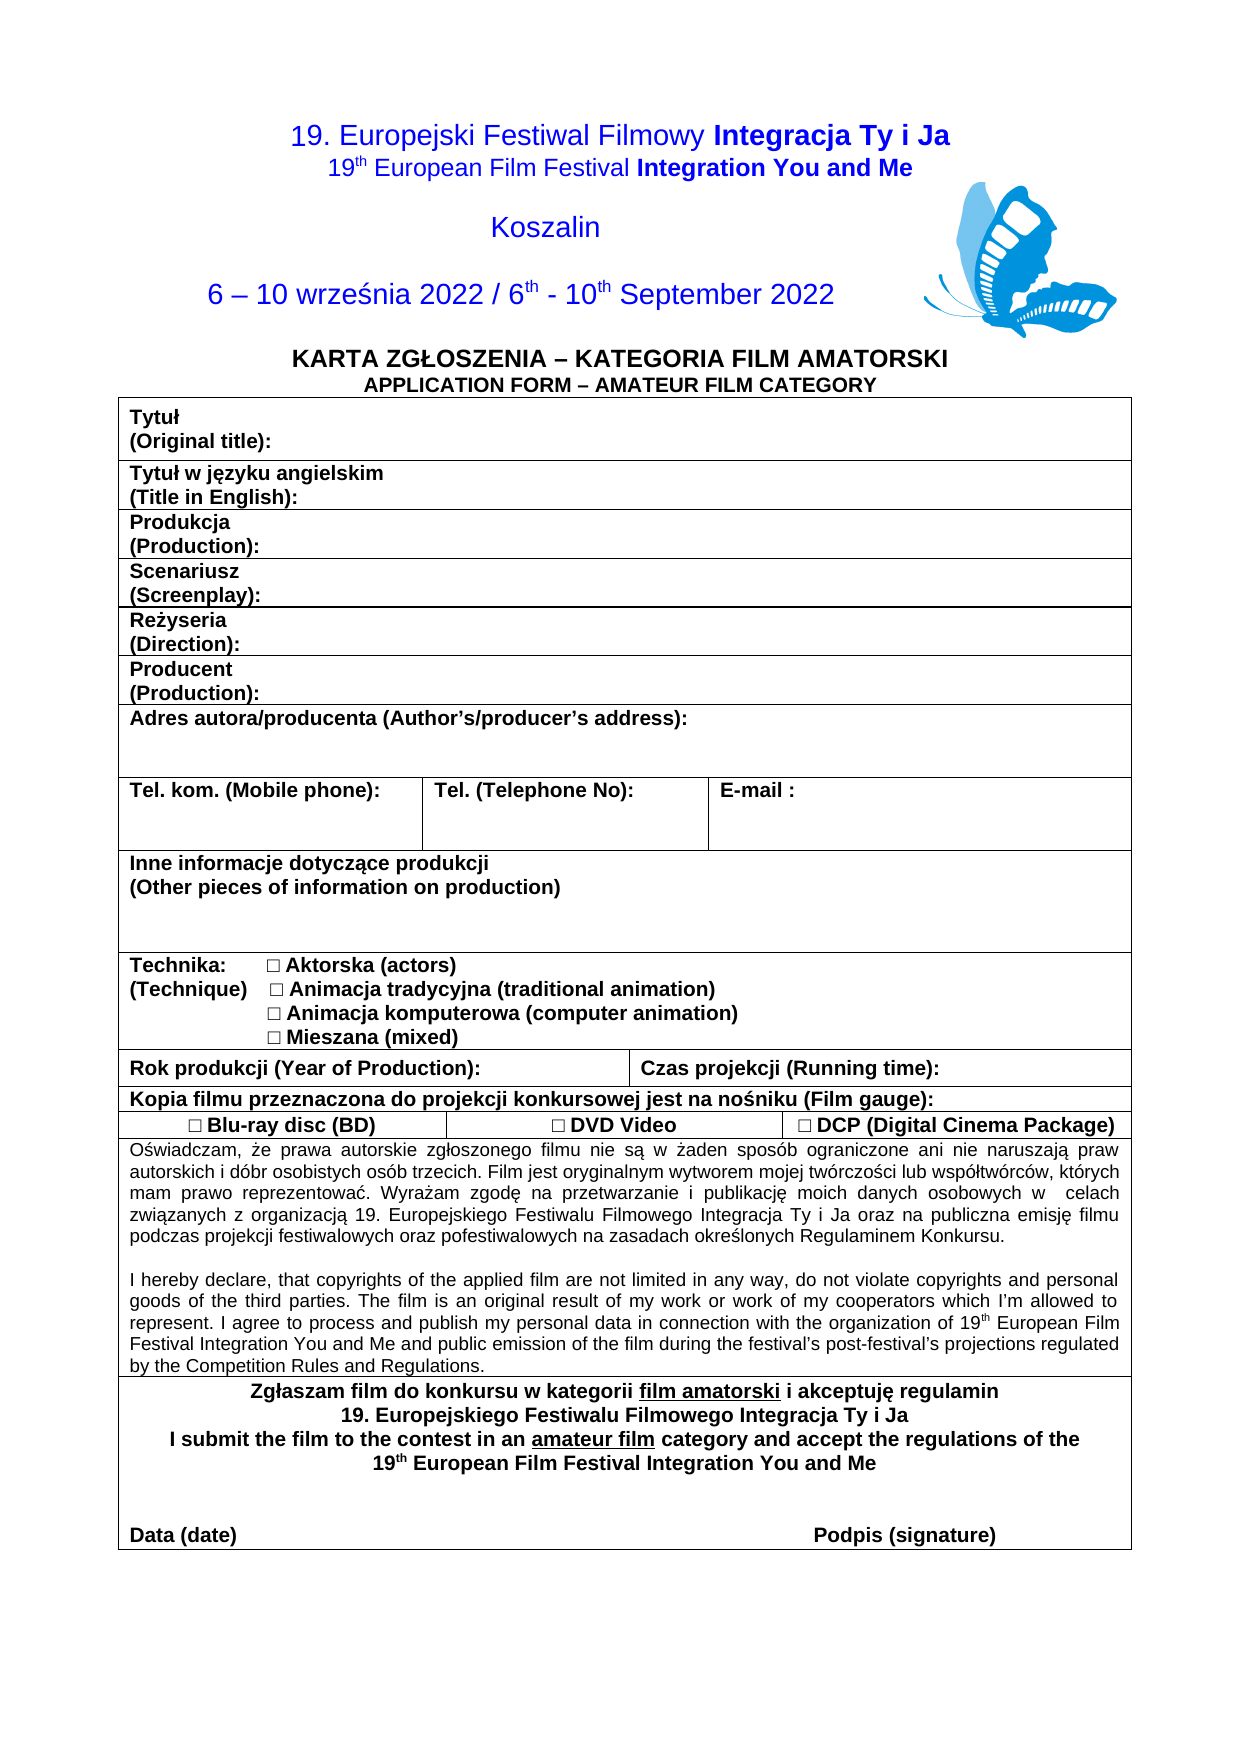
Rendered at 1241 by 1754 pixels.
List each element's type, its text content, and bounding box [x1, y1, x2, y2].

table_cell Czas projekcji (Running time): [630, 1050, 1131, 1086]
picture [1069, 300, 1078, 312]
text 19th European Film Festival Integration You and Me [118, 153, 1122, 181]
picture [1062, 301, 1068, 311]
picture [923, 182, 1117, 338]
table_cell Tel. (Telephone No): [423, 778, 708, 850]
table_cell Producent (Production): [119, 656, 1131, 704]
picture [982, 255, 998, 267]
text Koszalin [118, 210, 923, 244]
table_cell E-mail : [709, 778, 1131, 850]
table_header Tytuł (Original title): [119, 398, 1131, 459]
picture [1055, 302, 1060, 311]
table_cell □ DCP (Digital Cinema Package) [783, 1112, 1131, 1138]
picture [1023, 303, 1117, 338]
table_cell □ Blu-ray disc (BD) [119, 1112, 446, 1138]
picture [981, 282, 991, 287]
picture [1089, 302, 1106, 318]
text 19. Europejski Festiwal Filmowy Integracja Ty i Ja [118, 118, 1122, 153]
table_cell Inne informacje dotyczące produkcji (Other pieces of information on production) [119, 851, 1131, 952]
table_cell Tel. kom. (Mobile phone): [119, 778, 422, 850]
picture [986, 242, 1005, 258]
text 6 – 10 września 2022 / 6th - 10th September 2022 [118, 277, 923, 311]
picture [981, 274, 992, 281]
table_cell Tytuł w języku angielskim (Title in English): [119, 461, 1131, 508]
table_cell Oświadczam, że prawa autorskie zgłoszonego filmu nie są w żaden sposób ograniczone ani nie naruszają praw autorskich i dóbr osobistych osób trzecich. Film jest oryginalnym wytworem mojej twórczości lub współtwórców, których mam prawo reprezentować. Wyrażam zgodę na przetwarzanie i publikację moich danych osobowych w celach związanych z organizacją 19. Europejskiego Festiwalu Filmowego Integracja Ty i Ja oraz na publiczna emisję filmu podczas projekcji festiwalowych oraz pofestiwalowych na zasadach określonych Regulaminem Konkursu. I hereby declare, that copyrights of the applied film are not limited in any way, do not violate copyrights and personal goods of the third parties. The film is an original result of my work or work of my cooperators which I’m allowed to represent. I agree to process and publish my personal data in connection with the organization of 19th European Film Festival Integration You and Me and public emission of the film during the festival’s post-festival’s projections regulated by the Competition Rules and Regulations. [119, 1139, 1131, 1376]
table_cell □ DVD Video [447, 1112, 782, 1138]
table_cell Technika: □ Aktorska (actors) (Technique) □ Animacja tradycyjna (traditional animation) □ Animacja komputerowa (computer animation) □ Mieszana (mixed) [119, 953, 1131, 1049]
text KARTA ZGŁOSZENIA – KATEGORIA FILM AMATORSKI [118, 344, 1122, 373]
picture [992, 225, 1018, 248]
text [1117, 210, 1122, 244]
table_cell Produkcja (Production): [119, 510, 1131, 557]
text APPLICATION FORM – AMATEUR FILM CATEGORY [118, 373, 1122, 397]
table_cell Scenariusz (Screenplay): [119, 559, 1131, 606]
table_cell Reżyseria (Direction): [119, 608, 1131, 655]
picture [981, 265, 994, 274]
picture [1078, 301, 1090, 314]
table_cell Rok produkcji (Year of Production): [119, 1050, 629, 1086]
picture [1004, 202, 1040, 235]
table_cell Kopia filmu przeznaczona do projekcji konkursowej jest na nośniku (Film gauge): [119, 1087, 1131, 1111]
table_cell Adres autora/producenta (Author’s/producer’s address): [119, 705, 1131, 777]
table_cell Zgłaszam film do konkursu w kategorii film amatorski i akceptuję regulamin 19. Europejskiego Festiwalu Filmowego Integracja Ty i Ja I submit the film to the contest in an amateur film category and accept the regulations of the 19th European Film Festival Integration You and Me Data (date) Podpis (signature) [119, 1377, 1131, 1549]
